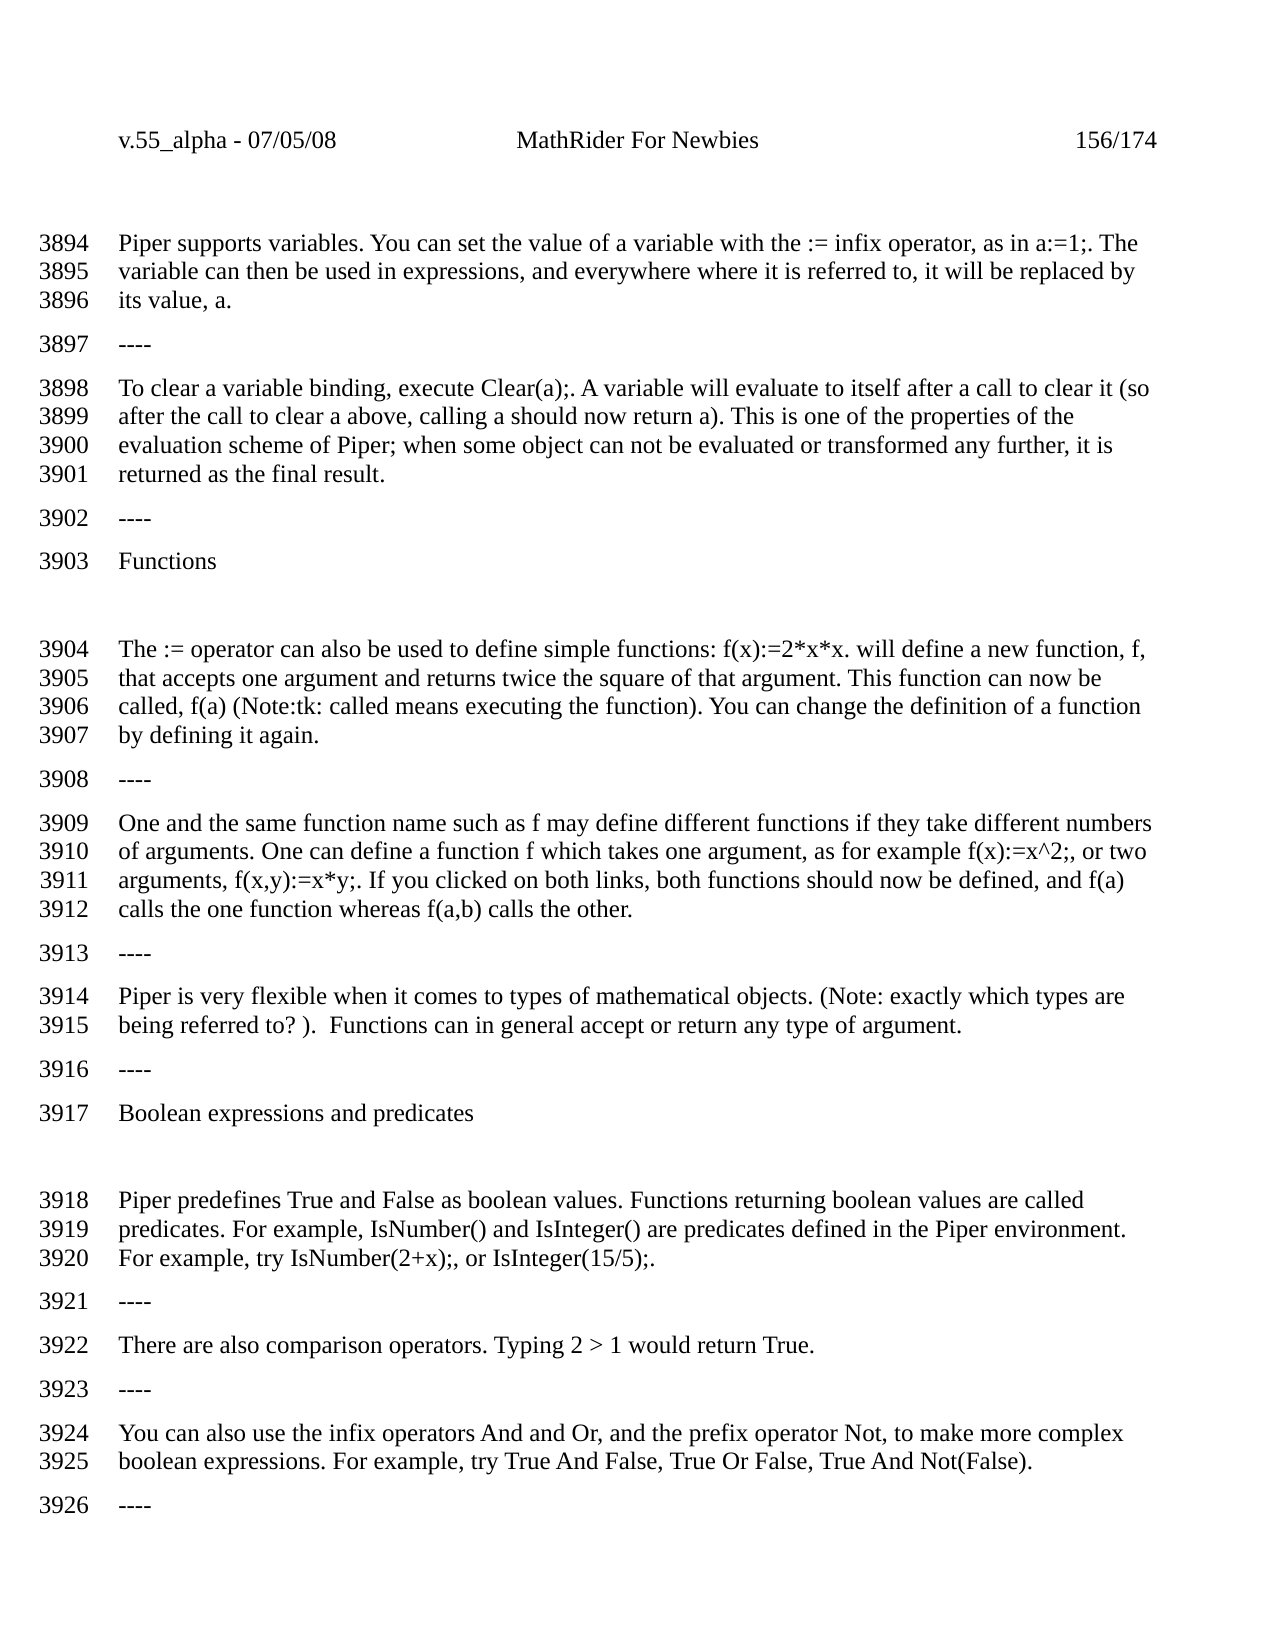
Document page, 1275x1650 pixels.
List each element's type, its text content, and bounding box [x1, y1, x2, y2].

text ---- [118, 1490, 1157, 1519]
text ---- [118, 1054, 1157, 1083]
text One and the same function name such as f may define different functions if they take different numbers of arguments. One can define a function f which takes one argument, as for example f(x):=x^2;, or two arguments, f(x,y):=x*y;. If you clicked on both links, both functions should now be defined, and f(a) calls the one function whereas f(a,b) calls the other. [118, 808, 1157, 923]
text The := operator can also be used to define simple functions: f(x):=2*x*x. will define a new function, f, that accepts one argument and returns twice the square of that argument. This function can now be called, f(a) (Note:tk: called means executing the function). You can change the definition of a function by defining it again. [118, 634, 1157, 749]
text ---- [118, 1374, 1157, 1403]
text Functions [118, 546, 1157, 575]
text Piper is very flexible when it comes to types of mathematical objects. (Note: exactly which types are being referred to? ). Functions can in general accept or return any type of argument. [118, 981, 1157, 1039]
text ---- [118, 329, 1157, 358]
text Piper supports variables. You can set the value of a variable with the := infix operator, as in a:=1;. The variable can then be used in expressions, and everywhere where it is referred to, it will be replaced by its value, a. [118, 228, 1157, 314]
text ---- [118, 764, 1157, 793]
text To clear a variable binding, execute Clear(a);. A variable will evaluate to itself after a call to clear it (so after the call to clear a above, calling a should now return a). This is one of the properties of the evaluation scheme of Piper; when some object can not be evaluated or transformed any further, it is returned as the final result. [118, 373, 1157, 488]
text Boolean expressions and predicates [118, 1098, 1157, 1126]
text There are also comparison operators. Typing 2 > 1 would return True. [118, 1330, 1157, 1359]
text You can also use the infix operators And and Or, and the prefix operator Not, to make more complex boolean expressions. For example, try True And False, True Or False, True And Not(False). [118, 1418, 1157, 1475]
text ---- [118, 1286, 1157, 1315]
text ---- [118, 503, 1157, 531]
text Piper predefines True and False as boolean values. Functions returning boolean values are called predicates. For example, IsNumber() and IsInteger() are predicates defined in the Piper environment. For example, try IsNumber(2+x);, or IsInteger(15/5);. [118, 1185, 1157, 1271]
text ---- [118, 938, 1157, 966]
